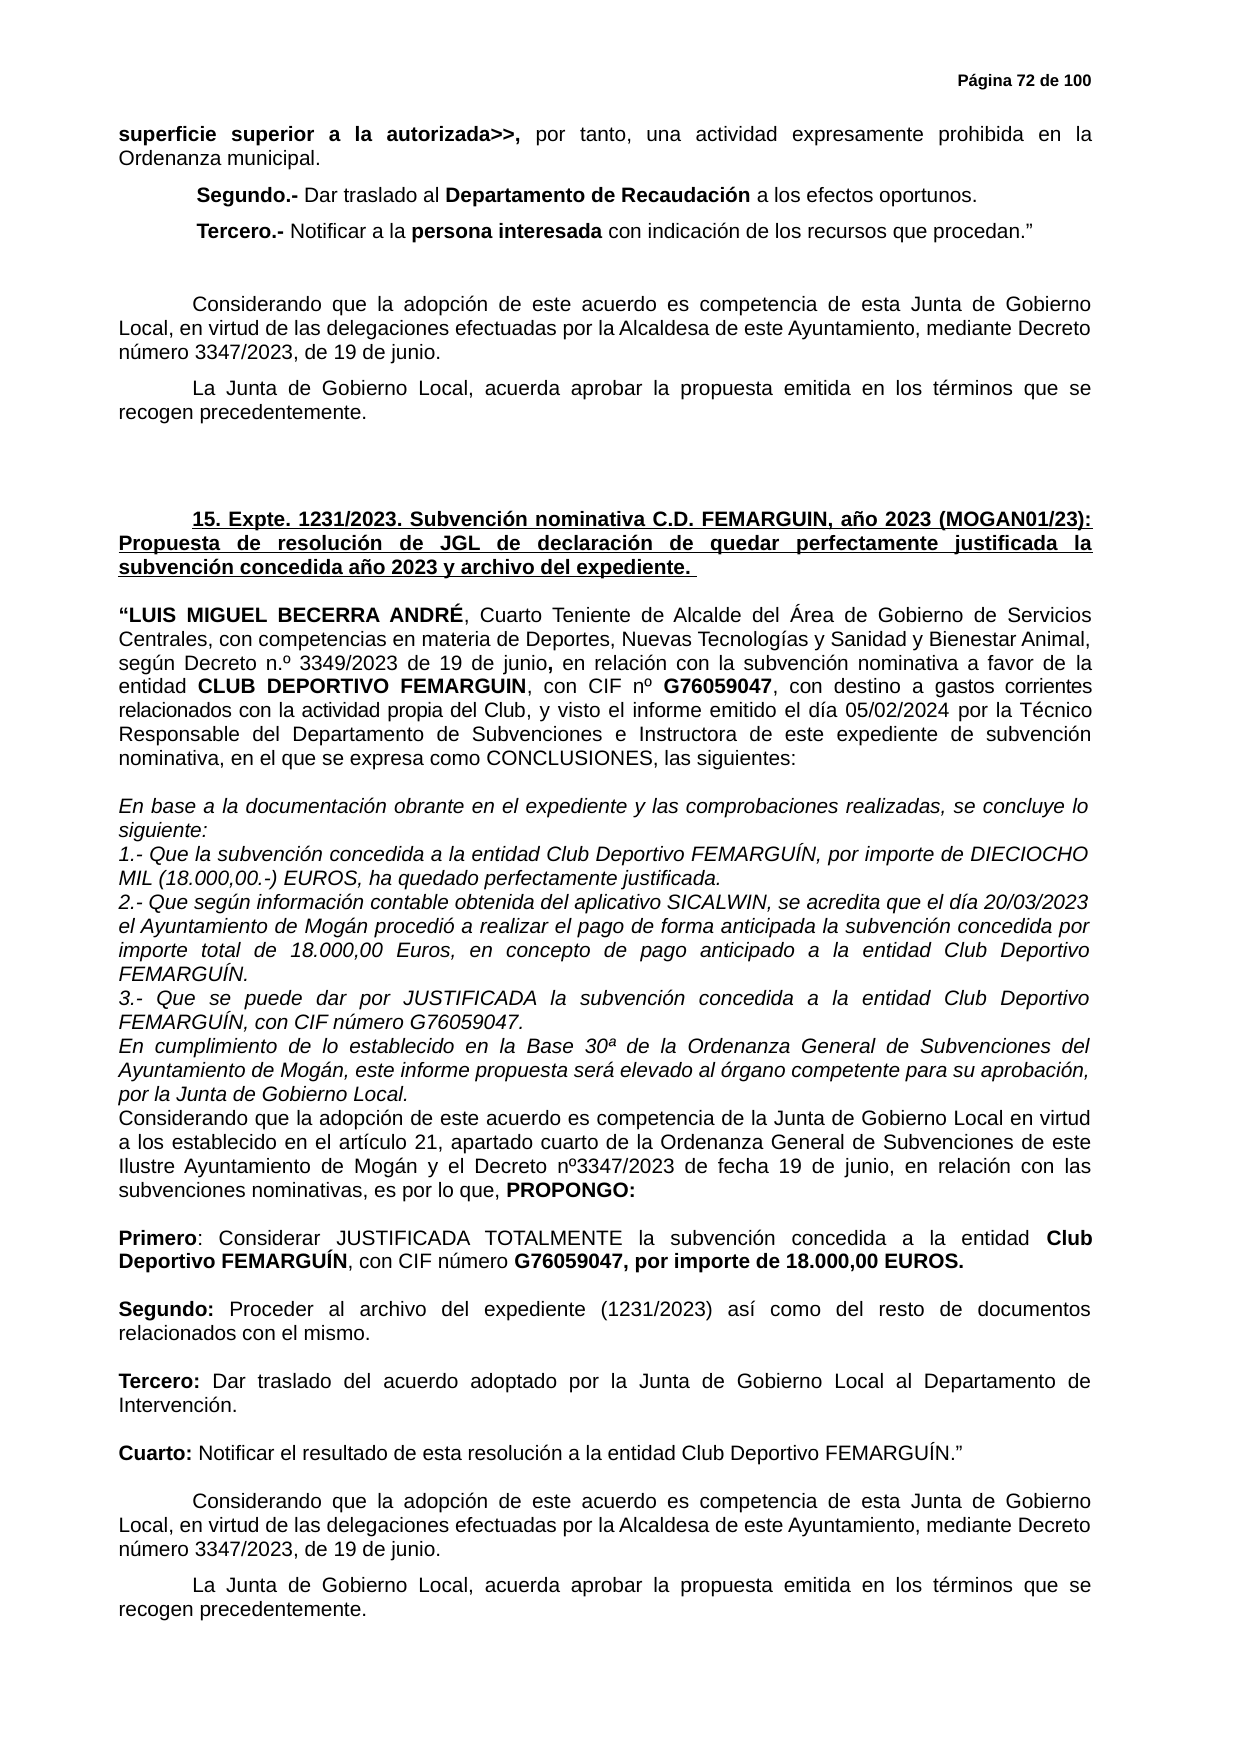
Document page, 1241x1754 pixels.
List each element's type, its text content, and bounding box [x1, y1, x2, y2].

text La Junta de Gobierno Local, acuerda aprobar la propuesta emitida en los términos que se recogen precedentemente. [118, 1573, 1092, 1621]
text Primero: Considerar JUSTIFICADA TOTALMENTE la subvención concedida a la entidad Club Deportivo FEMARGUÍN, con CIF número G76059047, por importe de 18.000,00 EUROS. [118, 1225, 1092, 1273]
text Tercero.- Notificar a la persona interesada con indicación de los recursos que procedan.” [118, 219, 1092, 243]
text 15. Expte. 1231/2023. Subvención nominativa C.D. FEMARGUIN, año 2023 (MOGAN01/23): Propuesta de resolución de JGL de declaración de quedar perfectamente justificada la [118, 507, 1092, 552]
text 3.- Que se puede dar por JUSTIFICADA la subvención concedida a la entidad Club Deportivo FEMARGUÍN, con CIF número G76059047. [118, 986, 1092, 1034]
text En cumplimiento de lo establecido en la Base 30ª de la Ordenanza General de Subvenciones del Ayuntamiento de Mogán, este informe propuesta será elevado al órgano competente para su aprobación, por la Junta de Gobierno Local. [118, 1034, 1092, 1106]
text La Junta de Gobierno Local, acuerda aprobar la propuesta emitida en los términos que se recogen precedentemente. [118, 376, 1092, 423]
text subvención concedida año 2023 y archivo del expediente. [118, 553, 1092, 578]
text Considerando que la adopción de este acuerdo es competencia de esta Junta de Gobierno Local, en virtud de las delegaciones efectuadas por la Alcaldesa de este Ayuntamiento, mediante Decreto número 3347/2023, de 19 de junio. [118, 292, 1092, 364]
text Considerando que la adopción de este acuerdo es competencia de la Junta de Gobierno Local en virtud a los establecido en el artículo 21, apartado cuarto de la Ordenanza General de Subvenciones de este Ilustre Ayuntamiento de Mogán y el Decreto nº3347/2023 de fecha 19 de junio, en relación con las subvenciones nominativas, es por lo que, PROPONGO: [118, 1106, 1092, 1201]
text En base a la documentación obrante en el expediente y las comprobaciones realizadas, se concluye lo siguiente: [118, 794, 1092, 842]
text Segundo: Proceder al archivo del expediente (1231/2023) así como del resto de documentos relacionados con el mismo. [118, 1297, 1092, 1345]
text Tercero: Dar traslado del acuerdo adoptado por la Junta de Gobierno Local al Departamento de Intervención. [118, 1369, 1092, 1417]
text 1.- Que la subvención concedida a la entidad Club Deportivo FEMARGUÍN, por importe de DIECIOCHO MIL (18.000,00.-) EUROS, ha quedado perfectamente justificada. [118, 842, 1092, 890]
text Cuarto: Notificar el resultado de esta resolución a la entidad Club Deportivo FEMARGUÍN.” [118, 1441, 1092, 1465]
text “LUIS MIGUEL BECERRA ANDRÉ, Cuarto Teniente de Alcalde del Área de Gobierno de Servicios Centrales, con competencias en materia de Deportes, Nuevas Tecnologías y Sanidad y Bienestar Animal, según Decreto n.º 3349/2023 de 19 de junio, en relación con la subvención nominativa a favor de la entidad CLUB DEPORTIVO FEMARGUIN, con CIF nº G76059047, con destino a gastos corrientes relacionados con la actividad propia del Club, y visto el informe emitido el día 05/02/2024 por la Técnico Responsable del Departamento de Subvenciones e Instructora de este expediente de subvención nominativa, en el que se expresa como CONCLUSIONES, las siguientes: [118, 602, 1092, 770]
text superficie superior a la autorizada>>, por tanto, una actividad expresamente prohibida en la Ordenanza municipal. [118, 122, 1092, 170]
text 2.- Que según información contable obtenida del aplicativo SICALWIN, se acredita que el día 20/03/2023 el Ayuntamiento de Mogán procedió a realizar el pago de forma anticipada la subvención concedida por importe total de 18.000,00 Euros, en concepto de pago anticipado a la entidad Club Deportivo FEMARGUÍN. [118, 890, 1092, 986]
text Considerando que la adopción de este acuerdo es competencia de esta Junta de Gobierno Local, en virtud de las delegaciones efectuadas por la Alcaldesa de este Ayuntamiento, mediante Decreto número 3347/2023, de 19 de junio. [118, 1489, 1092, 1561]
text Segundo.- Dar traslado al Departamento de Recaudación a los efectos oportunos. [118, 182, 1092, 206]
